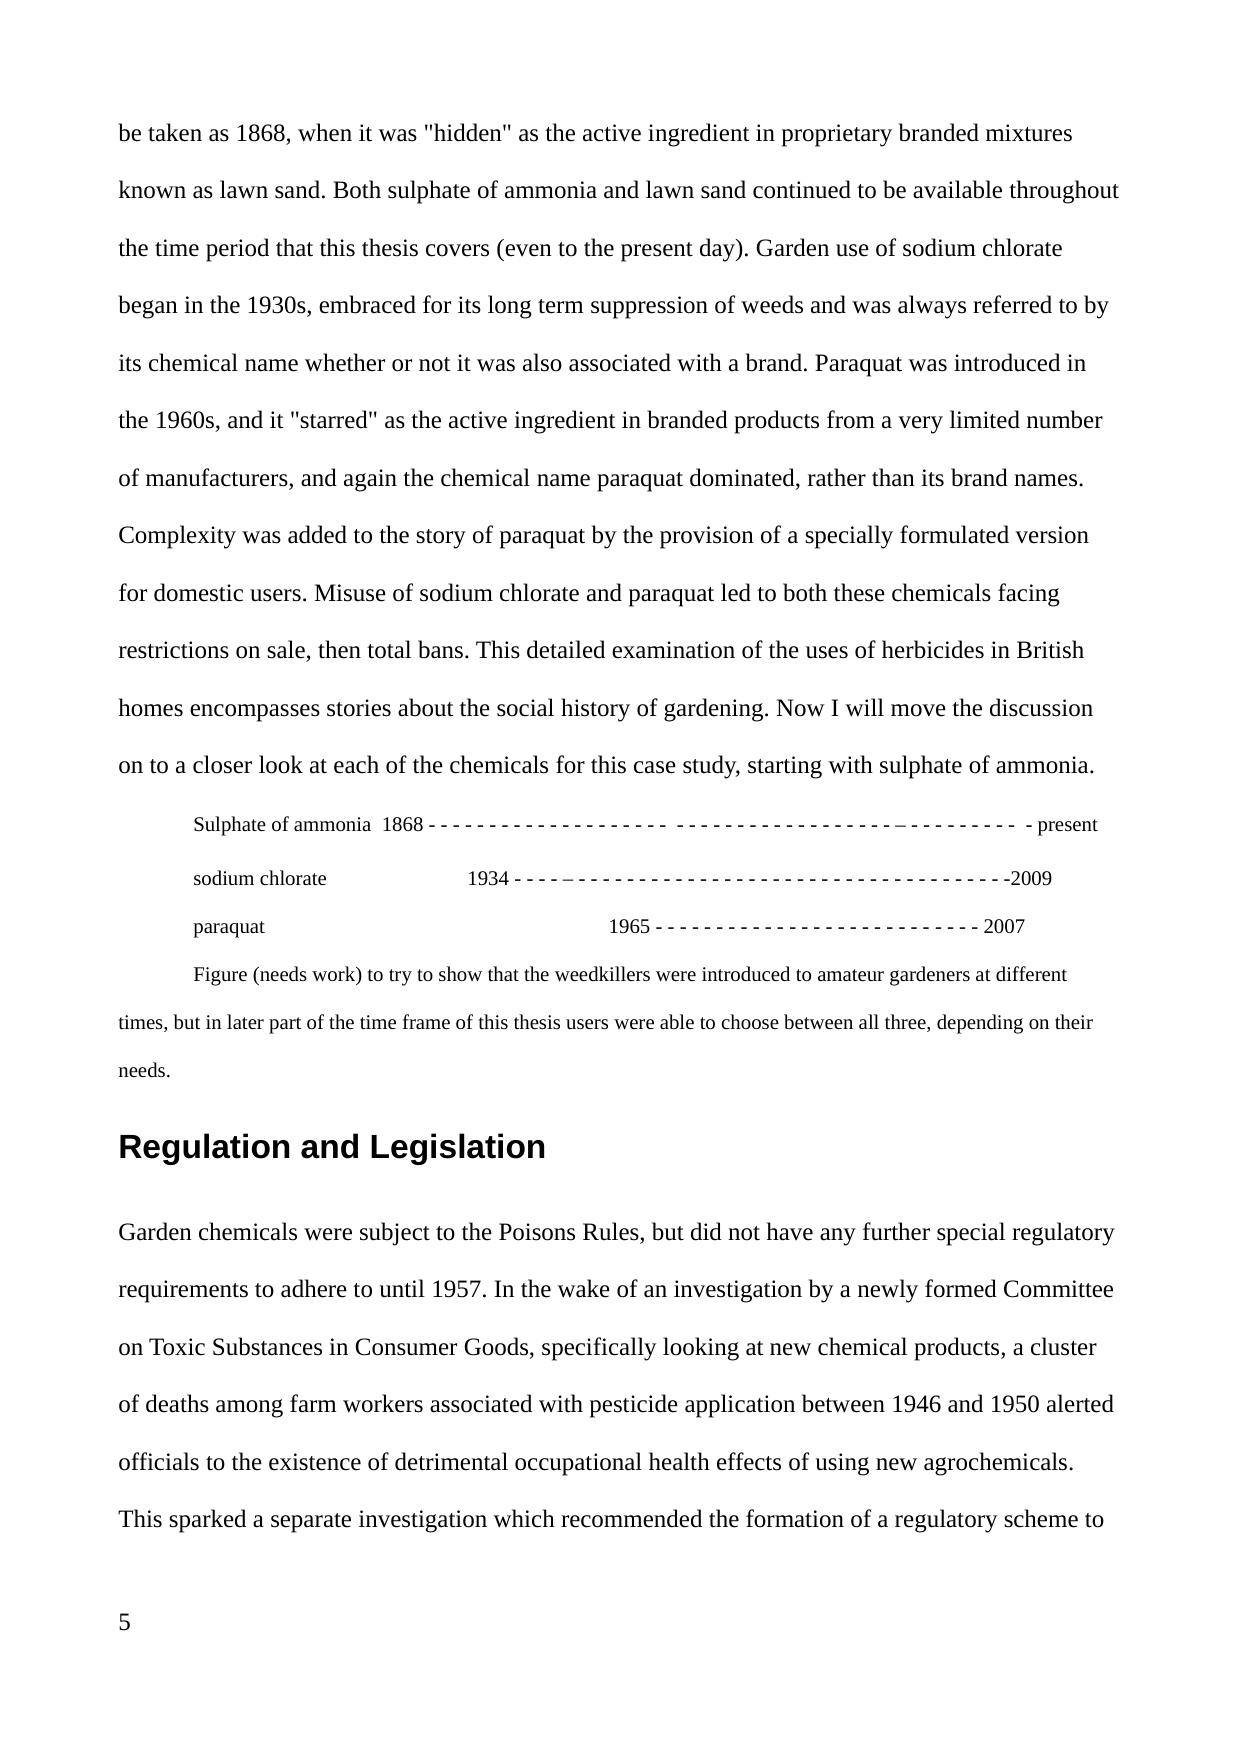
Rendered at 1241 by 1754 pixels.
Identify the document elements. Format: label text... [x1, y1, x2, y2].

text sodium chlorate 1934 - - - - – - - - - - - - - - - - - - - - - - - - - - - - - - - - - - - - - - - - -2009 [118, 866, 1122, 890]
text paraquat 1965 - - - - - - - - - - - - - - - - - - - - - - - - - - - 2007 [118, 914, 1122, 938]
text Sulphate of ammonia 1868 - - - - - - - - - - - - - - - - - - - - - - - - - - - - - - - - - - - - - - – - - - - - - - - - - present [118, 808, 1122, 837]
subtitle Regulation and Legislation [118, 1127, 1122, 1166]
text be taken as 1868, when it was "hidden" as the active ingredient in proprietary branded mixtures known as lawn sand. Both sulphate of ammonia and lawn sand continued to be available throughout the time period that this thesis covers (even to the present day). Garden use of sodium chlorate began in the 1930s, embraced for its long term suppression of weeds and was always referred to by its chemical name whether or not it was also associated with a brand. Paraquat was introduced in the 1960s, and it "starred" as the active ingredient in branded products from a very limited number of manufacturers, and again the chemical name paraquat dominated, rather than its brand names. Complexity was added to the story of paraquat by the provision of a specially formulated version for domestic users. Misuse of sodium chlorate and paraquat led to both these chemicals facing restrictions on sale, then total bans. This detailed examination of the uses of herbicides in British homes encompasses stories about the social history of gardening. Now I will move the discussion on to a closer look at each of the chemicals for this case study, starting with sulphate of ammonia. [118, 118, 1122, 779]
text Garden chemicals were subject to the Poisons Rules, but did not have any further special regulatory requirements to adhere to until 1957. In the wake of an investigation by a newly formed Committee on Toxic Substances in Consumer Goods, specifically looking at new chemical products, a cluster of deaths among farm workers associated with pesticide application between 1946 and 1950 alerted officials to the existence of detrimental occupational health effects of using new agrochemicals. This sparked a separate investigation which recommended the formation of a regulatory scheme to [118, 1217, 1122, 1533]
text Figure (needs work) to try to show that the weedkillers were introduced to amateur gardeners at different times, but in later part of the time frame of this thesis users were able to choose between all three, depending on their needs. [118, 962, 1122, 1082]
